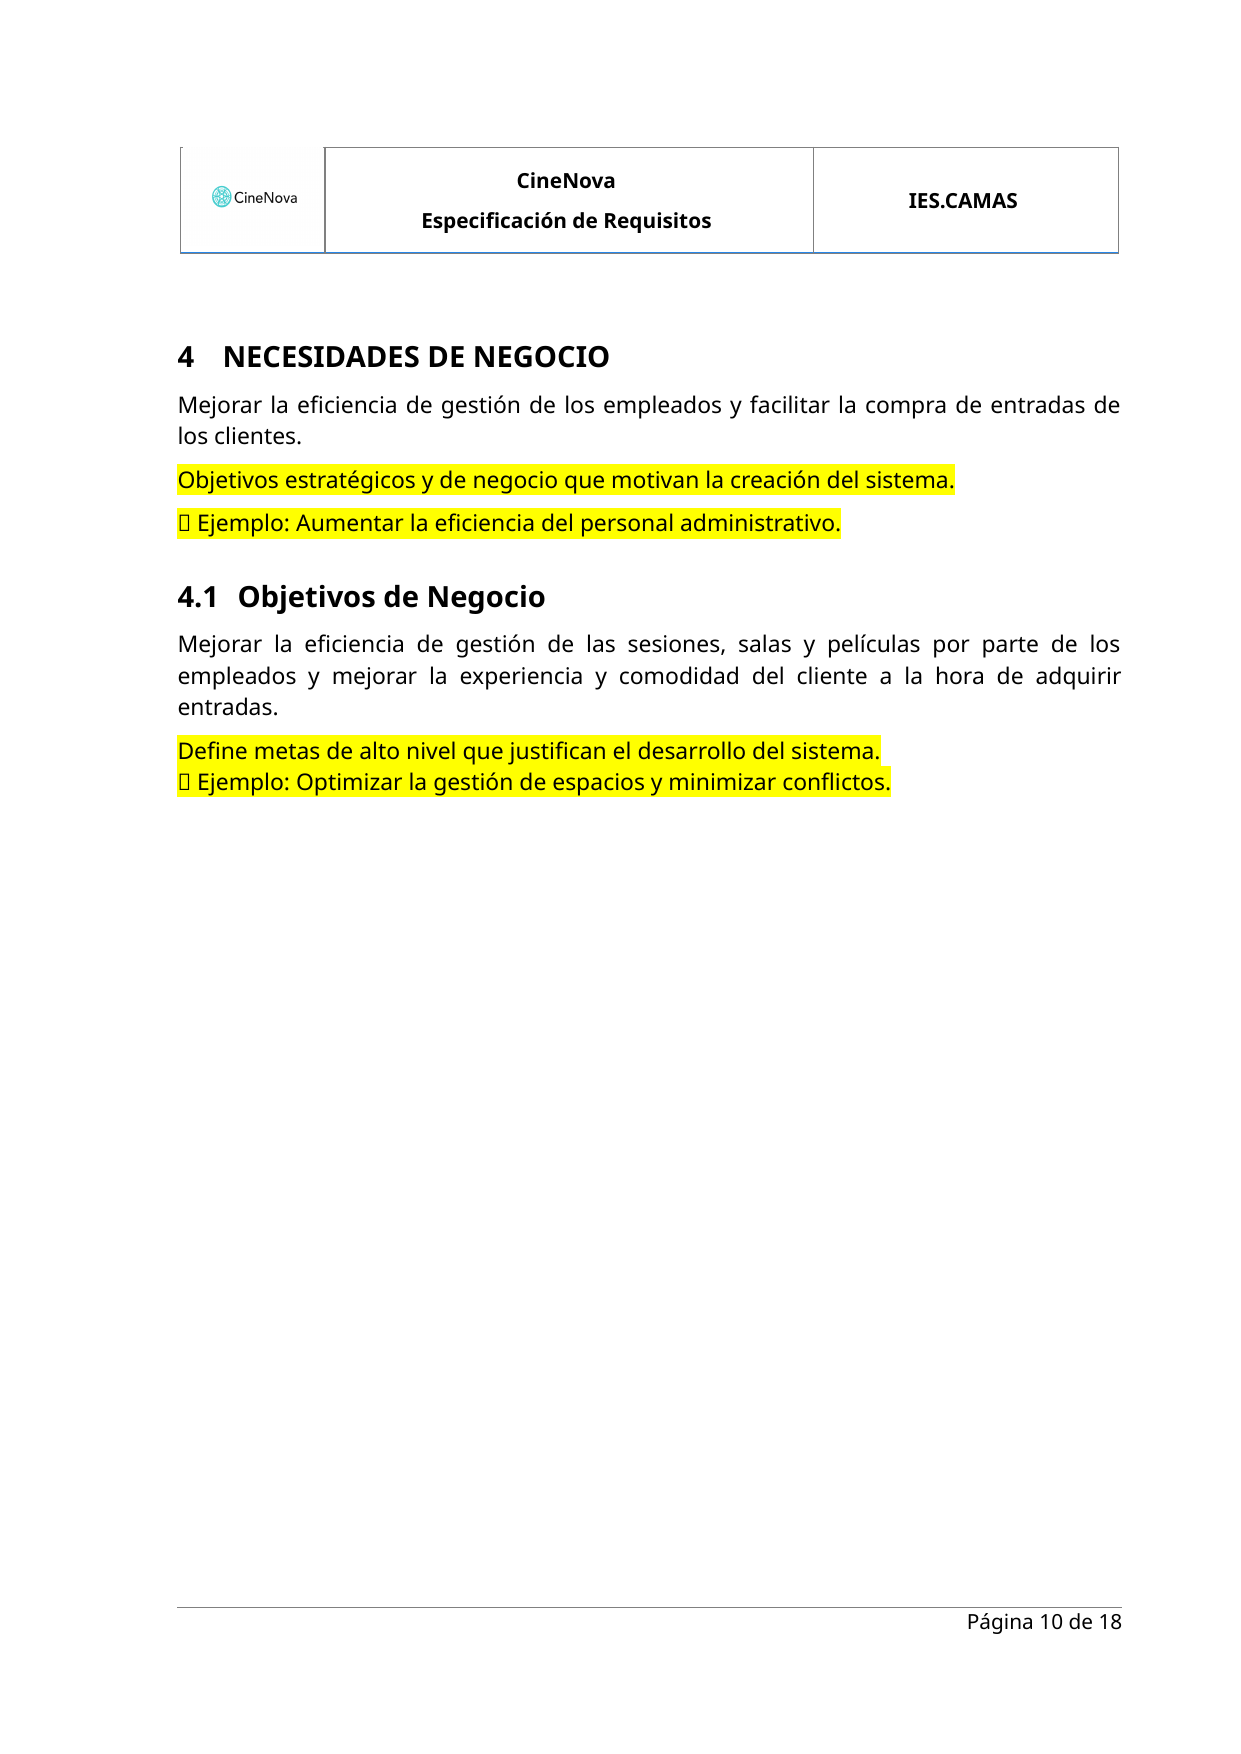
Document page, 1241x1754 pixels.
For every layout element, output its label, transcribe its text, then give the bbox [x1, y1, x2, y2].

text 🔹 Ejemplo: Optimizar la gestión de espacios y minimizar conflictos. [177, 766, 1122, 797]
picture [183, 147, 324, 246]
text Objetivos estratégicos y de negocio que motivan la creación del sistema. [177, 464, 1122, 495]
text Define metas de alto nivel que justifican el desarrollo del sistema. [177, 734, 1122, 766]
text Mejorar la eficiencia de gestión de las sesiones, salas y películas por parte de los empleados y mejorar la experiencia y comodidad del cliente a la hora de adquirir entradas. [177, 628, 1122, 722]
text Mejorar la eficiencia de gestión de los empleados y facilitar la compra de entradas de los clientes. [177, 389, 1122, 451]
text 🔹 Ejemplo: Aumentar la eficiencia del personal administrativo. [177, 507, 1122, 539]
subtitle NECESIDADES DE NEGOCIO [177, 336, 1122, 376]
subtitle Objetivos de Negocio [177, 576, 1122, 616]
